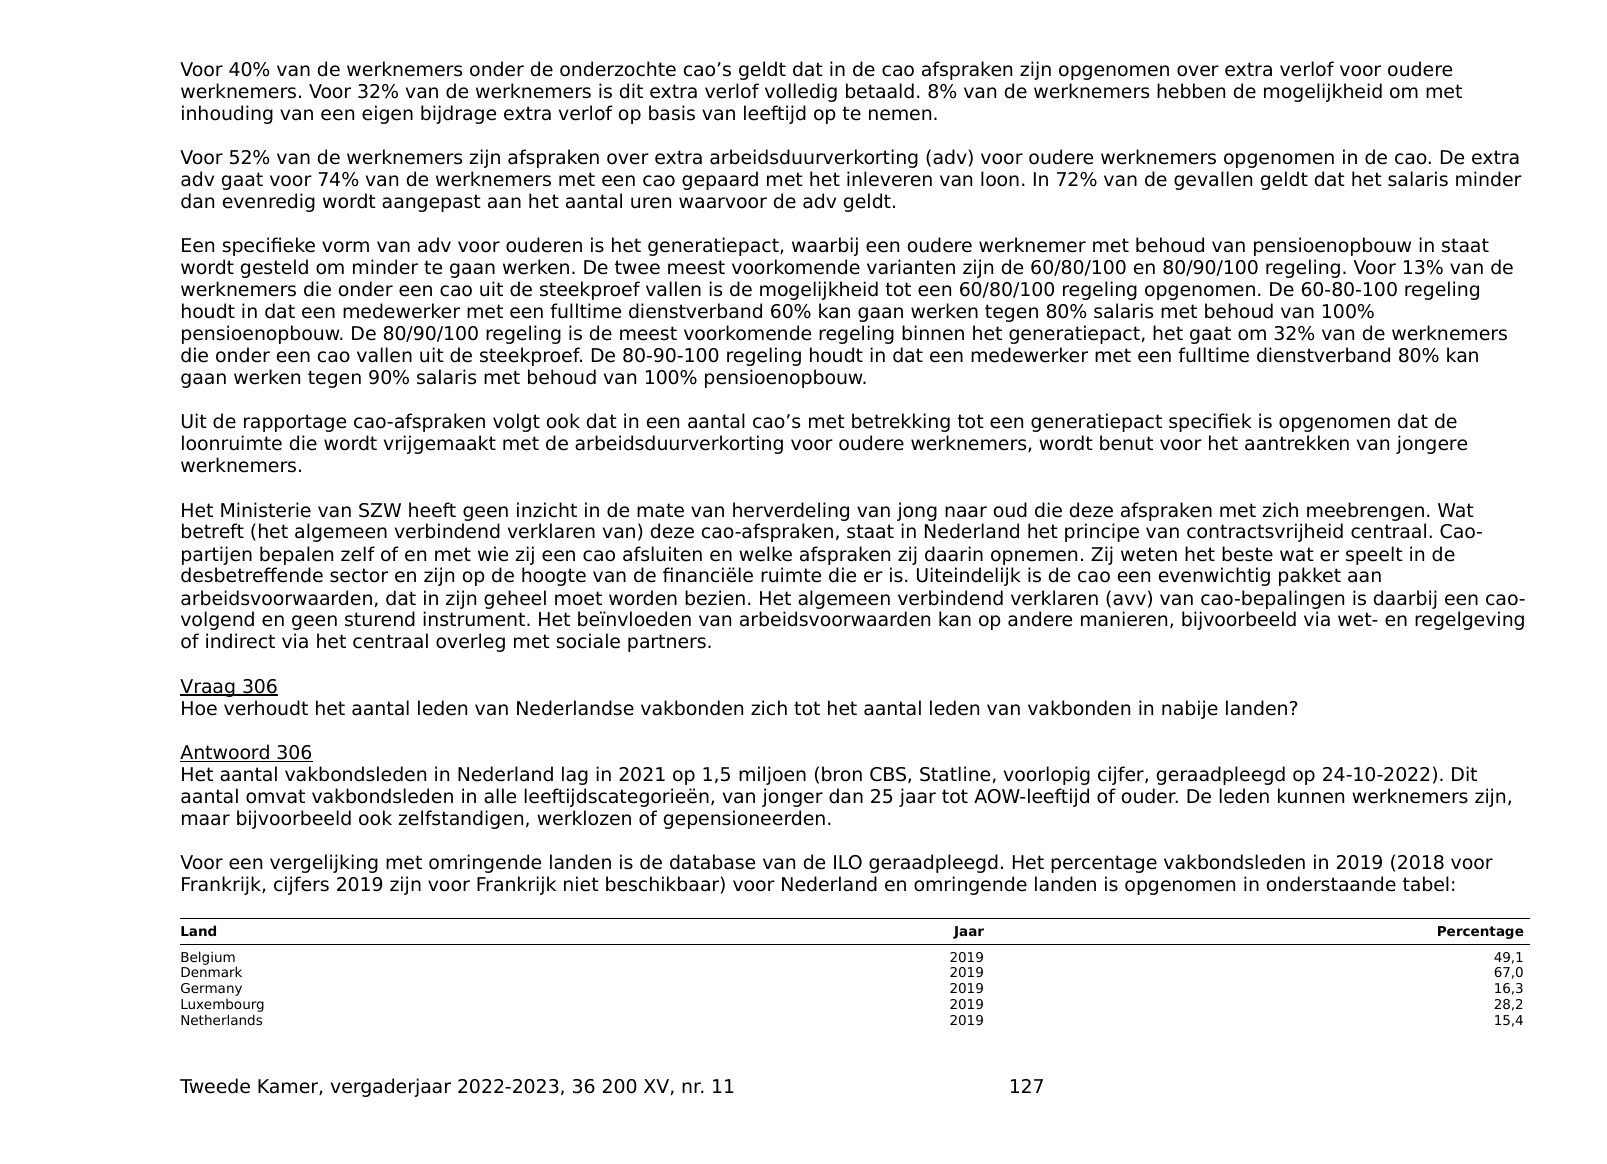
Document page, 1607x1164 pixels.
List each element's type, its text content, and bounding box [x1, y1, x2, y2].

text Voor een vergelijking met omringende landen is de database van de ILO geraadpleegd. Het percentage vakbondsleden in 2019 (2018 voor Frankrijk, cijfers 2019 zijn voor Frankrijk niet beschikbaar) voor Nederland en omringende landen is opgenomen in onderstaande tabel: [180, 852, 1529, 896]
table_cell 2019 [720, 981, 990, 997]
table_cell Netherlands [180, 1013, 720, 1028]
table_cell 2019 [720, 1013, 990, 1028]
table_cell 28,2 [990, 997, 1529, 1012]
text Het aantal vakbondsleden in Nederland lag in 2021 op 1,5 miljoen (bron CBS, Statline, voorlopig cijfer, geraadpleegd op 24-10-2022). Dit aantal omvat vakbondsleden in alle leeftijdscategorieën, van jonger dan 25 jaar tot AOW-leeftijd of ouder. De leden kunnen werknemers zijn, maar bijvoorbeeld ook zelfstandigen, werklozen of gepensioneerden. [180, 764, 1529, 829]
text Voor 52% van de werknemers zijn afspraken over extra arbeidsduurverkorting (adv) voor oudere werknemers opgenomen in de cao. De extra adv gaat voor 74% van de werknemers met een cao gepaard met het inleveren van loon. In 72% van de gevallen geldt dat het salaris minder dan evenredig wordt aangepast aan het aantal uren waarvoor de adv geldt. [180, 147, 1529, 213]
table_header Percentage [990, 919, 1529, 944]
table_cell Germany [180, 981, 720, 997]
table_cell Luxembourg [180, 997, 720, 1012]
table_cell Belgium [180, 945, 720, 965]
subtitle Antwoord 306 [180, 742, 1529, 764]
table_cell Denmark [180, 965, 720, 981]
table_cell 16,3 [990, 981, 1529, 997]
text Hoe verhoudt het aantal leden van Nederlandse vakbonden zich tot het aantal leden van vakbonden in nabije landen? [180, 697, 1529, 719]
text Het Ministerie van SZW heeft geen inzicht in de mate van herverdeling van jong naar oud die deze afspraken met zich meebrengen. Wat betreft (het algemeen verbindend verklaren van) deze cao-afspraken, staat in Nederland het principe van contractsvrijheid centraal. Cao-partijen bepalen zelf of en met wie zij een cao afsluiten en welke afspraken zij daarin opnemen. Zij weten het beste wat er speelt in de desbetreffende sector en zijn op de hoogte van de financiële ruimte die er is. Uiteindelijk is de cao een evenwichtig pakket aan arbeidsvoorwaarden, dat in zijn geheel moet worden bezien. Het algemeen verbindend verklaren (avv) van cao-bepalingen is daarbij een cao-volgend en geen sturend instrument. Het beïnvloeden van arbeidsvoorwaarden kan op andere manieren, bijvoorbeeld via wet- en regelgeving of indirect via het centraal overleg met sociale partners. [180, 499, 1529, 653]
table_cell 2019 [720, 997, 990, 1012]
table_cell 67,0 [990, 965, 1529, 981]
text Uit de rapportage cao-afspraken volgt ook dat in een aantal cao’s met betrekking tot een generatiepact specifiek is opgenomen dat de loonruimte die wordt vrijgemaakt met de arbeidsduurverkorting voor oudere werknemers, wordt benut voor het aantrekken van jongere werknemers. [180, 411, 1529, 477]
text Voor 40% van de werknemers onder de onderzochte cao’s geldt dat in de cao afspraken zijn opgenomen over extra verlof voor oudere werknemers. Voor 32% van de werknemers is dit extra verlof volledig betaald. 8% van de werknemers hebben de mogelijkheid om met inhouding van een eigen bijdrage extra verlof op basis van leeftijd op te nemen. [180, 59, 1529, 125]
table_header Land [180, 919, 720, 944]
table_cell 2019 [720, 965, 990, 981]
table_cell 15,4 [990, 1013, 1529, 1028]
table_cell 2019 [720, 945, 990, 965]
subtitle Vraag 306 [180, 676, 1529, 697]
table_cell 49,1 [990, 945, 1529, 965]
text Een specifieke vorm van adv voor ouderen is het generatiepact, waarbij een oudere werknemer met behoud van pensioenopbouw in staat wordt gesteld om minder te gaan werken. De twee meest voorkomende varianten zijn de 60/80/100 en 80/90/100 regeling. Voor 13% van de werknemers die onder een cao uit de steekproef vallen is de mogelijkheid tot een 60/80/100 regeling opgenomen. De 60-80-100 regeling houdt in dat een medewerker met een fulltime dienstverband 60% kan gaan werken tegen 80% salaris met behoud van 100% pensioenopbouw. De 80/90/100 regeling is de meest voorkomende regeling binnen het generatiepact, het gaat om 32% van de werknemers die onder een cao vallen uit de steekproef. De 80-90-100 regeling houdt in dat een medewerker met een fulltime dienstverband 80% kan gaan werken tegen 90% salaris met behoud van 100% pensioenopbouw. [180, 235, 1529, 389]
table_header Jaar [720, 919, 990, 944]
